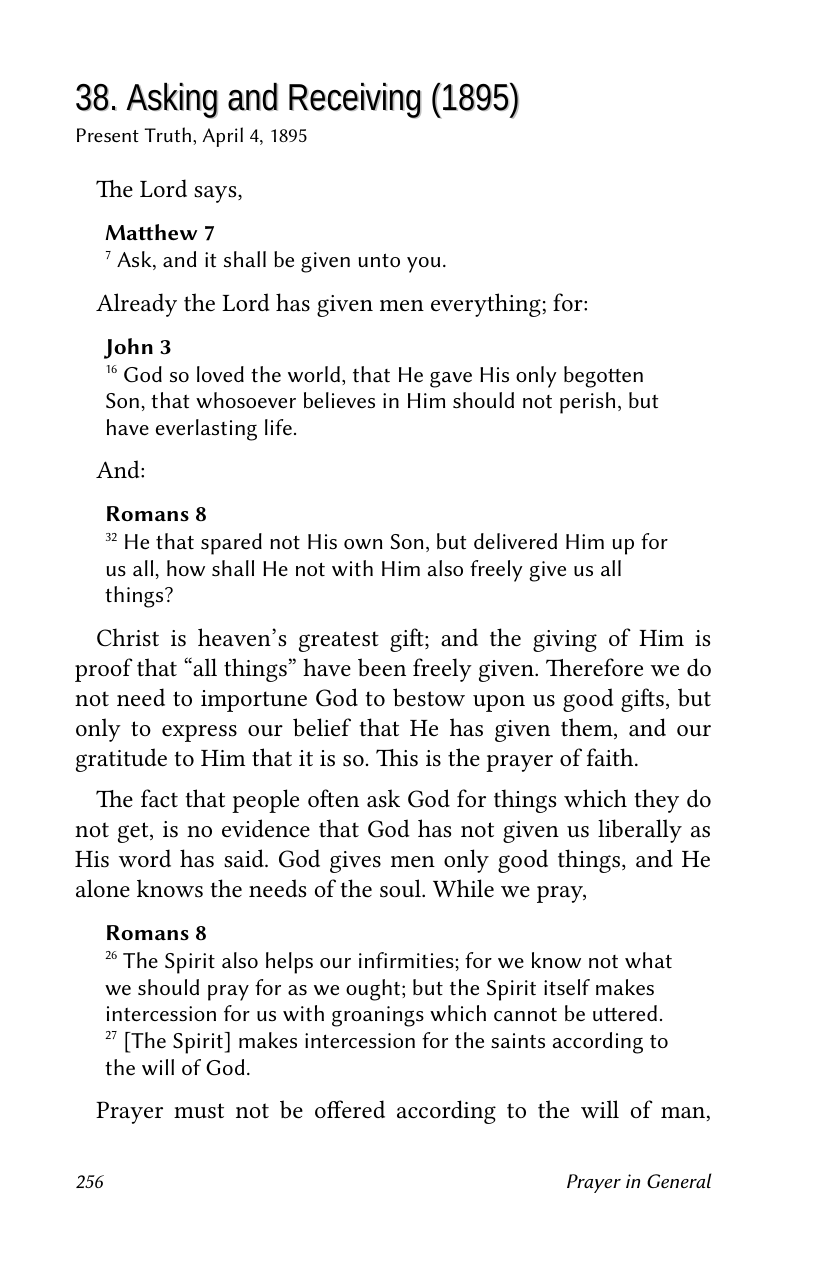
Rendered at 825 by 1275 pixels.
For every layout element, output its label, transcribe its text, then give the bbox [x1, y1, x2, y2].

text And: [75, 456, 712, 485]
title Asking and Receiving (1895) [75, 75, 712, 118]
text Romans 8 [105, 501, 712, 527]
text Already the Lord has given men everything; for: [75, 289, 712, 317]
text 32 He that spared not His own Son, but delivered Him up for us all, how shall He not with Him also freely give us all things? [105, 529, 682, 608]
text The fact that people often ask God for things which they do not get, is no evidence that God has not given us liberally as His word has said. God gives men only good things, and He alone knows the needs of the soul. While we pray, [75, 786, 712, 904]
text Matthew 7 [105, 220, 712, 246]
text Romans 8 [105, 920, 712, 946]
text 7 Ask, and it shall be given unto you. [105, 247, 682, 273]
text John 3 [105, 334, 712, 360]
text 16 God so loved the world, that He gave His only begotten Son, that whosoever believes in Him should not perish, but have everlasting life. [105, 361, 682, 441]
text Prayer must not be offered according to the will of man, [75, 1096, 712, 1124]
text 27 [The Spirit] makes intercession for the saints according to the will of God. [105, 1028, 682, 1081]
text Christ is heaven’s greatest gift; and the giving of Him is proof that “all things” have been freely given. Therefore we do not need to importune God to bestow upon us good gifts, but only to express our belief that He has given them, and our gratitude to Him that it is so. This is the prayer of faith. [75, 624, 712, 772]
text The Lord says, [75, 175, 712, 203]
text 26 The Spirit also helps our infirmities; for we know not what we should pray for as we ought; but the Spirit itself makes intercession for us with groanings which cannot be uttered. [105, 948, 682, 1027]
text Present Truth, April 4, 1895 [75, 124, 712, 148]
